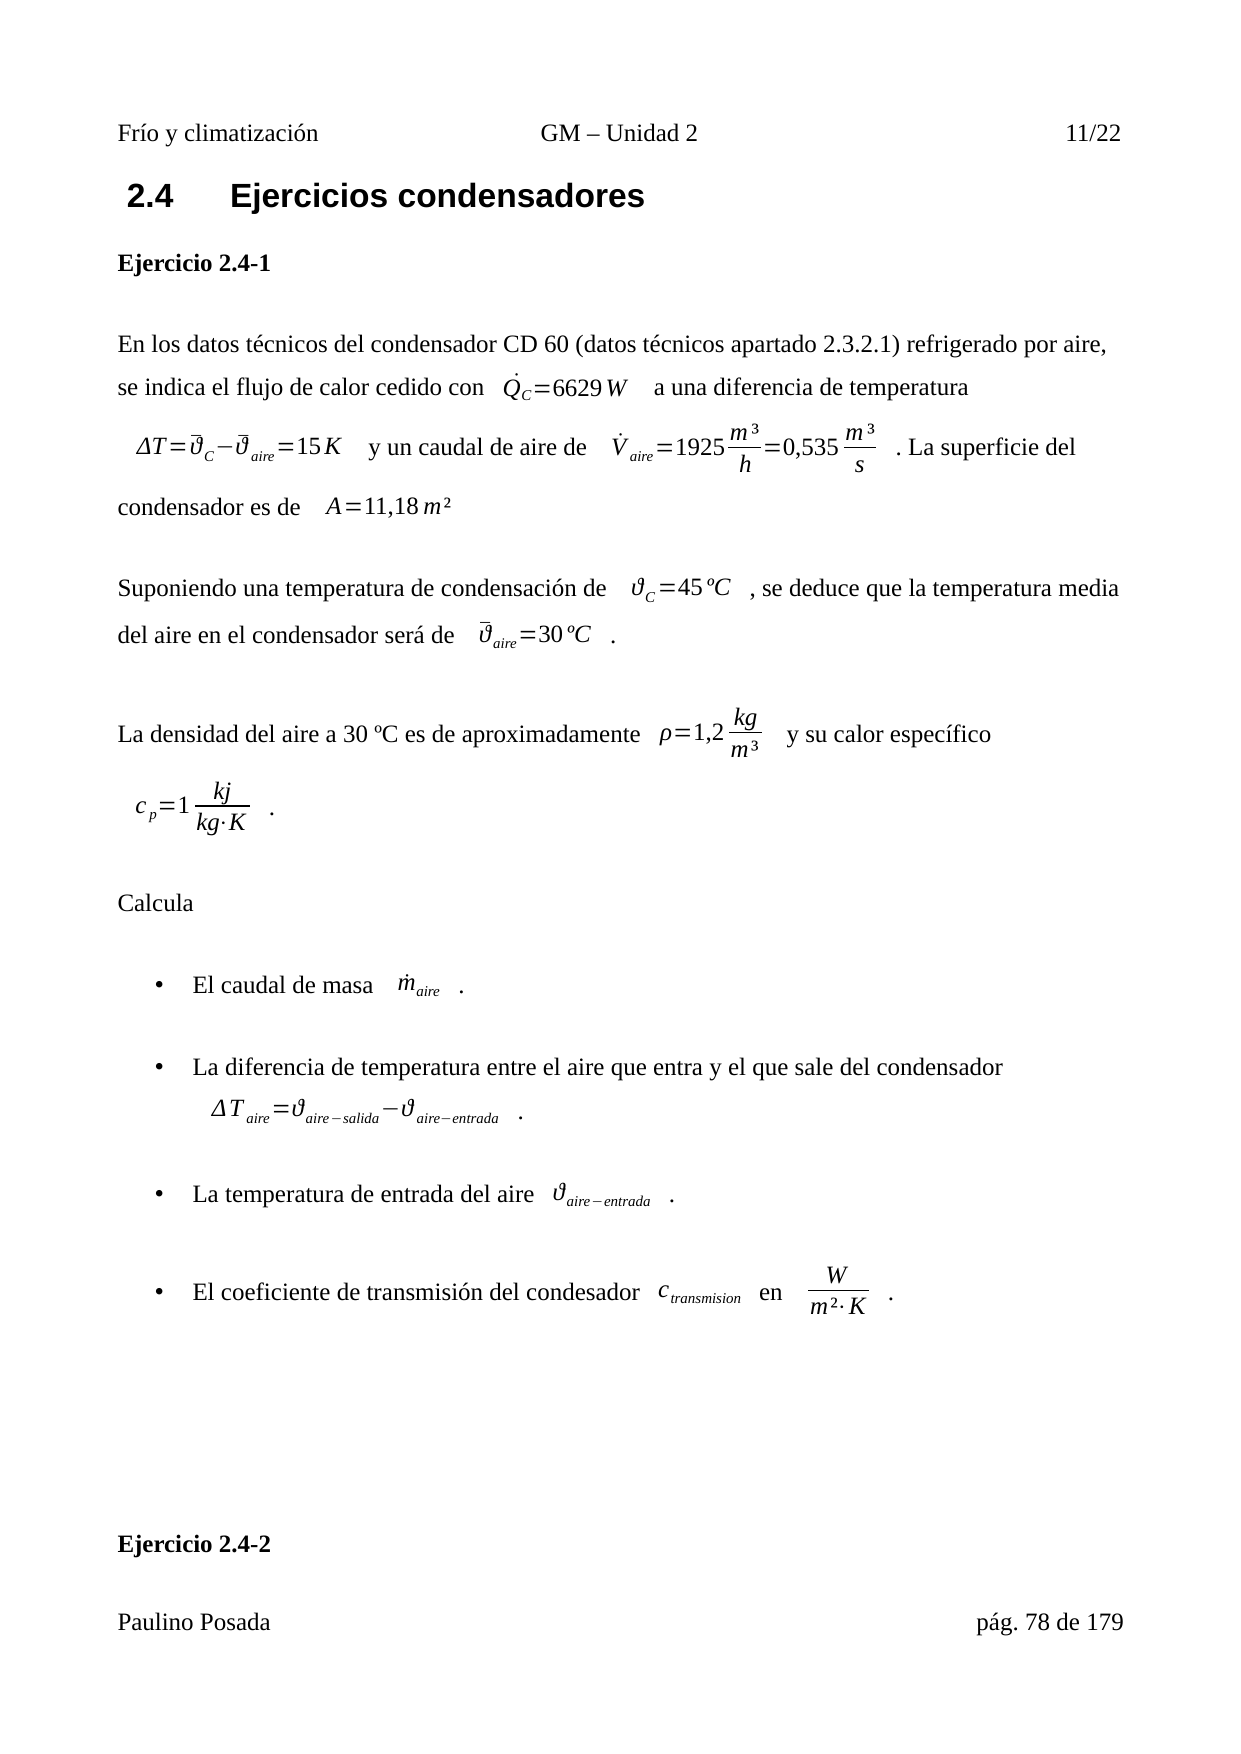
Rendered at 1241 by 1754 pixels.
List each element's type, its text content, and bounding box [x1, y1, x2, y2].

text Ejercicio 2.4-2 [117, 1529, 1123, 1558]
text Suponiendo una temperatura de condensación de , se deduce que la temperatura media del aire en el condensador será de . [117, 573, 1123, 652]
text Ejercicio 2.4-1 [117, 248, 1123, 277]
list El coeficiente de transmisión del condesadoren . [155, 1262, 1123, 1321]
list La diferencia de temperatura entre el aire que entra y el que sale del condensador. [155, 1052, 1123, 1126]
text Calcula [117, 888, 1123, 917]
text En los datos técnicos del condensador CD 60 (datos técnicos apartado 2.3.2.1) refrigerado por aire, se indica el flujo de calor cedido con a una diferencia de temperatura y un caudal de aire de . La superficie del condensador es de [117, 329, 1123, 521]
subtitle Ejercicios condensadores [117, 176, 1123, 215]
text La densidad del aire a 30 ºC es de aproximadamente y su calor específico . [117, 704, 1123, 836]
list La temperatura de entrada del aire. [155, 1178, 1123, 1210]
list El caudal de masa . [155, 969, 1123, 1000]
